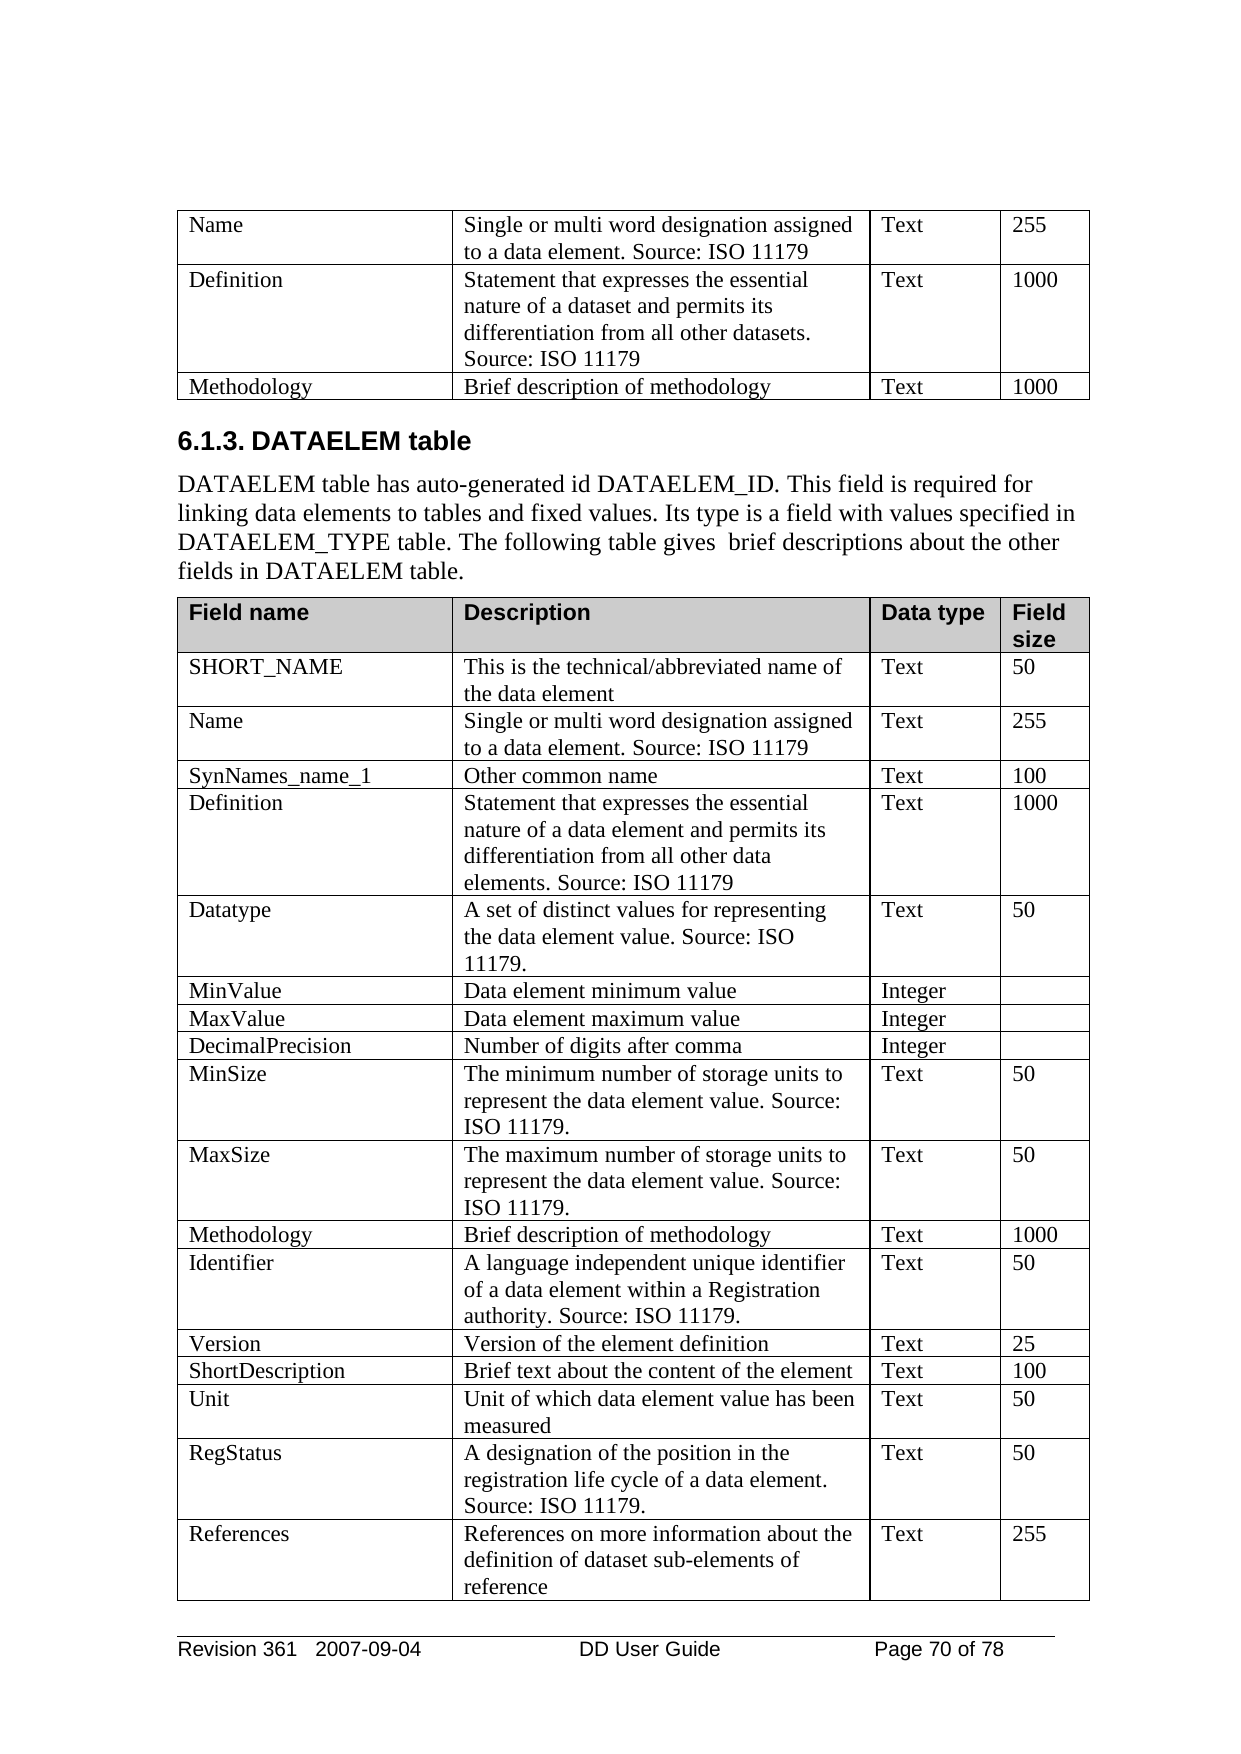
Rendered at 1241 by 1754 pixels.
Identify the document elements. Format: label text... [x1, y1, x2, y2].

table_cell 50 [1001, 1249, 1089, 1329]
table_cell Definition [178, 789, 452, 895]
table_cell 1000 [1001, 789, 1089, 895]
text DATAELEM table has auto-generated id DATAELEM_ID. This field is required for linking data elements to tables and fixed values. Its type is a field with values specified in DATAELEM_TYPE table. The following table gives brief descriptions about the other fields in DATAELEM table. [177, 469, 1092, 585]
table_cell Definition [178, 265, 452, 372]
table_cell The minimum number of storage units to represent the data element value. Source: ISO 11179. [453, 1060, 869, 1139]
table_cell Brief description of methodology [453, 1221, 869, 1248]
table_cell Text [871, 653, 1000, 706]
table_cell References on more information about the definition of dataset sub-elements of reference [453, 1520, 869, 1599]
table_cell MaxValue [178, 1005, 452, 1031]
table_cell Integer [871, 1005, 1000, 1031]
table_cell Statement that expresses the essential nature of a dataset and permits its differentiation from all other datasets. Source: ISO 11179 [453, 265, 869, 372]
table_cell 50 [1001, 1385, 1089, 1438]
table_cell Text [871, 761, 1000, 788]
table_cell Name [178, 707, 452, 760]
table_cell Text [871, 1520, 1000, 1599]
table_cell Other common name [453, 761, 869, 788]
table_cell 255 [1001, 211, 1089, 264]
table_cell SynNames_name_1 [178, 761, 452, 788]
table_cell Name [178, 211, 452, 264]
table_header Data type [871, 598, 1000, 652]
table_cell Brief description of methodology [453, 373, 869, 399]
table_cell 50 [1001, 896, 1089, 976]
table_cell Text [871, 1439, 1000, 1519]
table_cell Text [871, 1221, 1000, 1248]
table_cell Integer [871, 977, 1000, 1004]
table_cell Version of the element definition [453, 1330, 869, 1356]
table_cell Text [871, 707, 1000, 760]
table_cell Unit of which data element value has been measured [453, 1385, 869, 1438]
table_cell Methodology [178, 373, 452, 399]
table_cell 1000 [1001, 1221, 1089, 1248]
table_cell MinValue [178, 977, 452, 1004]
table_cell 1000 [1001, 373, 1089, 399]
table_cell A language independent unique identifier of a data element within a Registration authority. Source: ISO 11179. [453, 1249, 869, 1329]
table_cell Single or multi word designation assigned to a data element. Source: ISO 11179 [453, 707, 869, 760]
table_cell SHORT_NAME [178, 653, 452, 706]
table_cell Single or multi word designation assigned to a data element. Source: ISO 11179 [453, 211, 869, 264]
table_cell 255 [1001, 1520, 1089, 1599]
subtitle DATAELEM table [177, 425, 1092, 456]
table_cell Text [871, 265, 1000, 372]
table_header Field size [1001, 598, 1089, 652]
table_cell Text [871, 1060, 1000, 1139]
table_cell [1001, 977, 1089, 1004]
table_cell The maximum number of storage units to represent the data element value. Source: ISO 11179. [453, 1141, 869, 1220]
table_cell Data element minimum value [453, 977, 869, 1004]
table_cell [1001, 1032, 1089, 1059]
table_cell 25 [1001, 1330, 1089, 1356]
table_cell Text [871, 1385, 1000, 1438]
table_cell A designation of the position in the registration life cycle of a data element. Source: ISO 11179. [453, 1439, 869, 1519]
table_cell DecimalPrecision [178, 1032, 452, 1059]
table_cell 100 [1001, 761, 1089, 788]
table_header Description [453, 598, 869, 652]
table_cell Text [871, 1249, 1000, 1329]
table_cell Text [871, 1330, 1000, 1356]
table_cell 1000 [1001, 265, 1089, 372]
table_cell This is the technical/abbreviated name of the data element [453, 653, 869, 706]
table_cell References [178, 1520, 452, 1599]
table_cell RegStatus [178, 1439, 452, 1519]
table_cell A set of distinct values for representing the data element value. Source: ISO 11179. [453, 896, 869, 976]
table_cell Unit [178, 1385, 452, 1438]
table_cell 50 [1001, 653, 1089, 706]
table_cell Integer [871, 1032, 1000, 1059]
table_cell Datatype [178, 896, 452, 976]
table_cell 50 [1001, 1060, 1089, 1139]
table_cell Identifier [178, 1249, 452, 1329]
table_cell 100 [1001, 1357, 1089, 1384]
table_cell Text [871, 1357, 1000, 1384]
table_cell Brief text about the content of the element [453, 1357, 869, 1384]
table_header Field name [178, 598, 452, 652]
table_cell MaxSize [178, 1141, 452, 1220]
table_cell Number of digits after comma [453, 1032, 869, 1059]
table_cell [1001, 1005, 1089, 1031]
table_cell Text [871, 211, 1000, 264]
table_cell 50 [1001, 1439, 1089, 1519]
table_cell Version [178, 1330, 452, 1356]
table_cell 255 [1001, 707, 1089, 760]
table_cell 50 [1001, 1141, 1089, 1220]
table_cell Text [871, 373, 1000, 399]
table_cell Text [871, 1141, 1000, 1220]
table_cell ShortDescription [178, 1357, 452, 1384]
table_cell Methodology [178, 1221, 452, 1248]
table_cell Statement that expresses the essential nature of a data element and permits its differentiation from all other data elements. Source: ISO 11179 [453, 789, 869, 895]
table_cell Data element maximum value [453, 1005, 869, 1031]
table_cell MinSize [178, 1060, 452, 1139]
table_cell Text [871, 789, 1000, 895]
table_cell Text [871, 896, 1000, 976]
